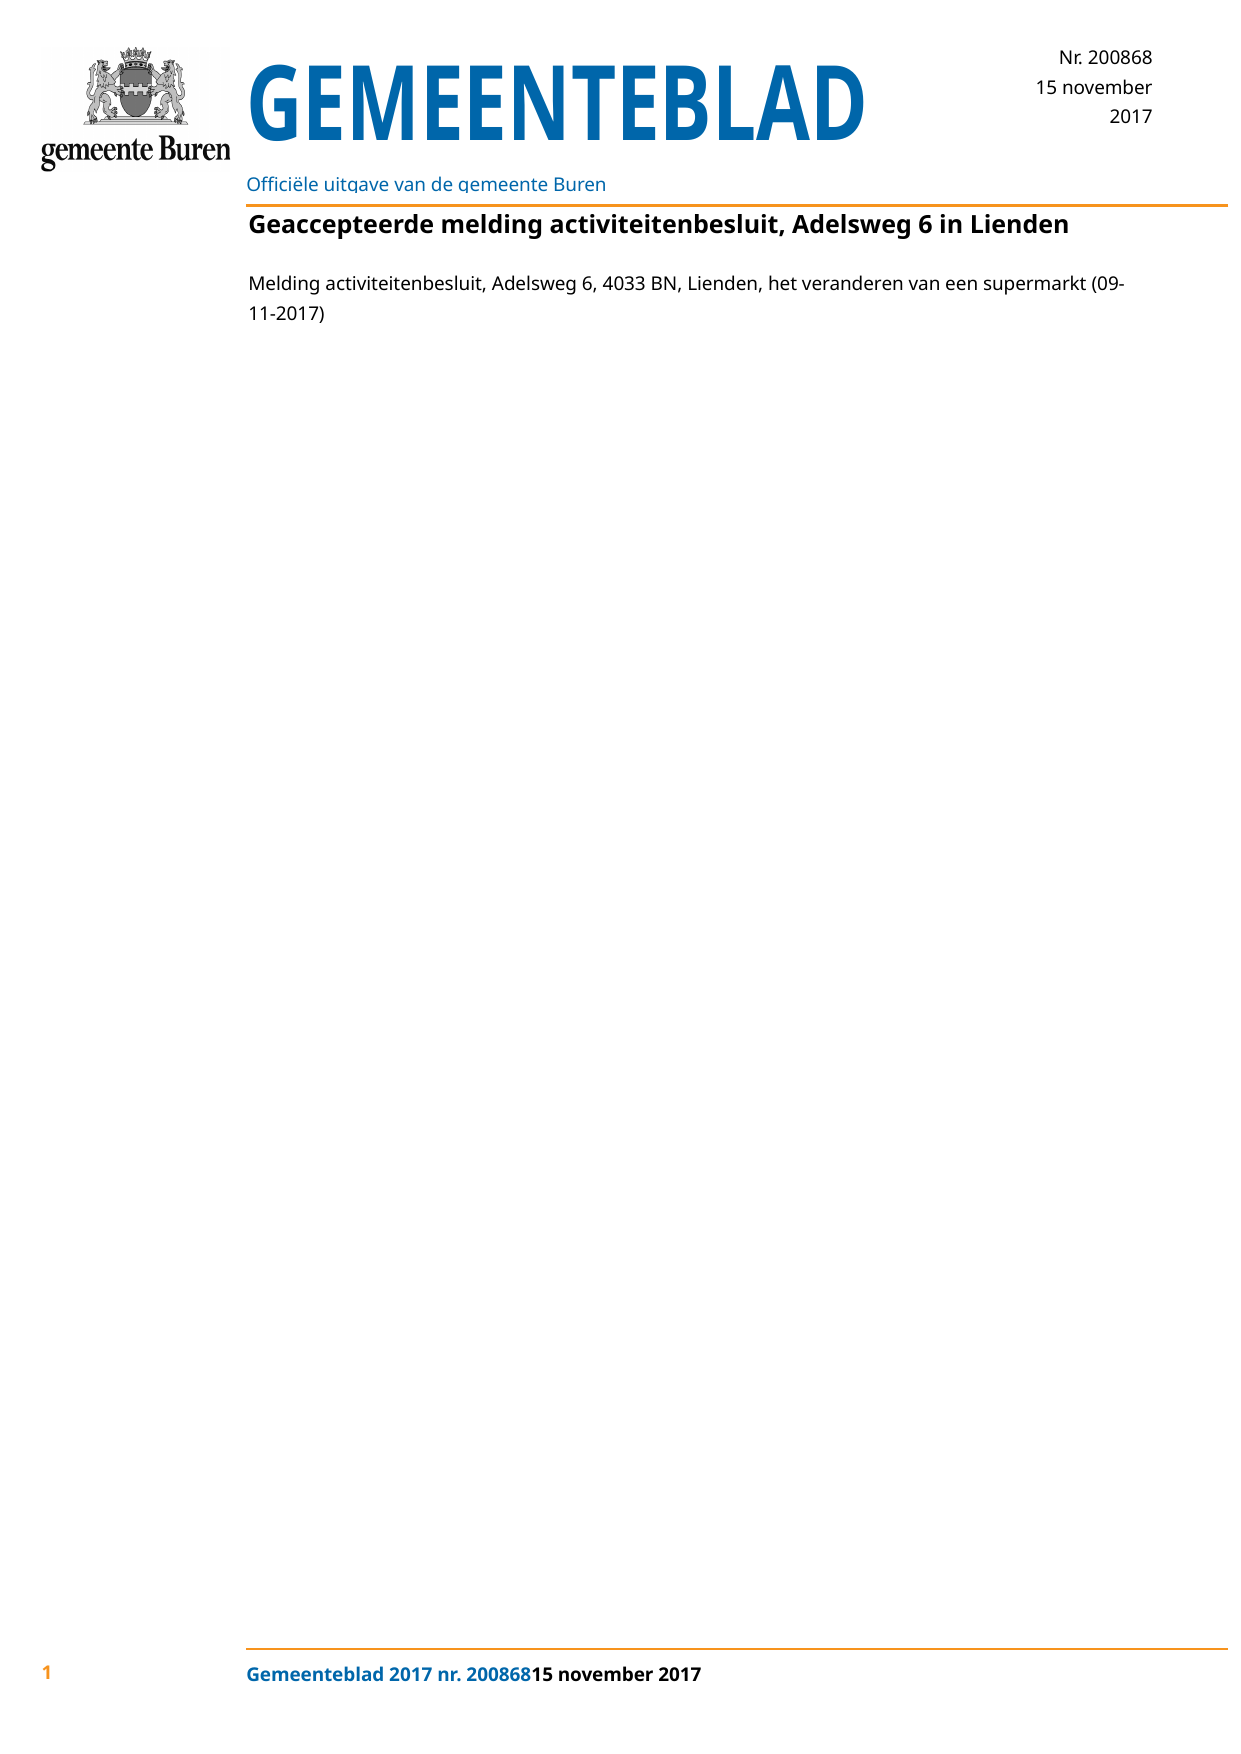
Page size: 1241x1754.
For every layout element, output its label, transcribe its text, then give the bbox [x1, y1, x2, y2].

text Geaccepteerde melding activiteitenbesluit, Adelsweg 6 in Lienden [248, 207, 1152, 241]
picture [41, 47, 231, 172]
text Melding activiteitenbesluit, Adelsweg 6, 4033 BN, Lienden, het veranderen van een supermarkt (09-11-2017) [248, 270, 1152, 326]
